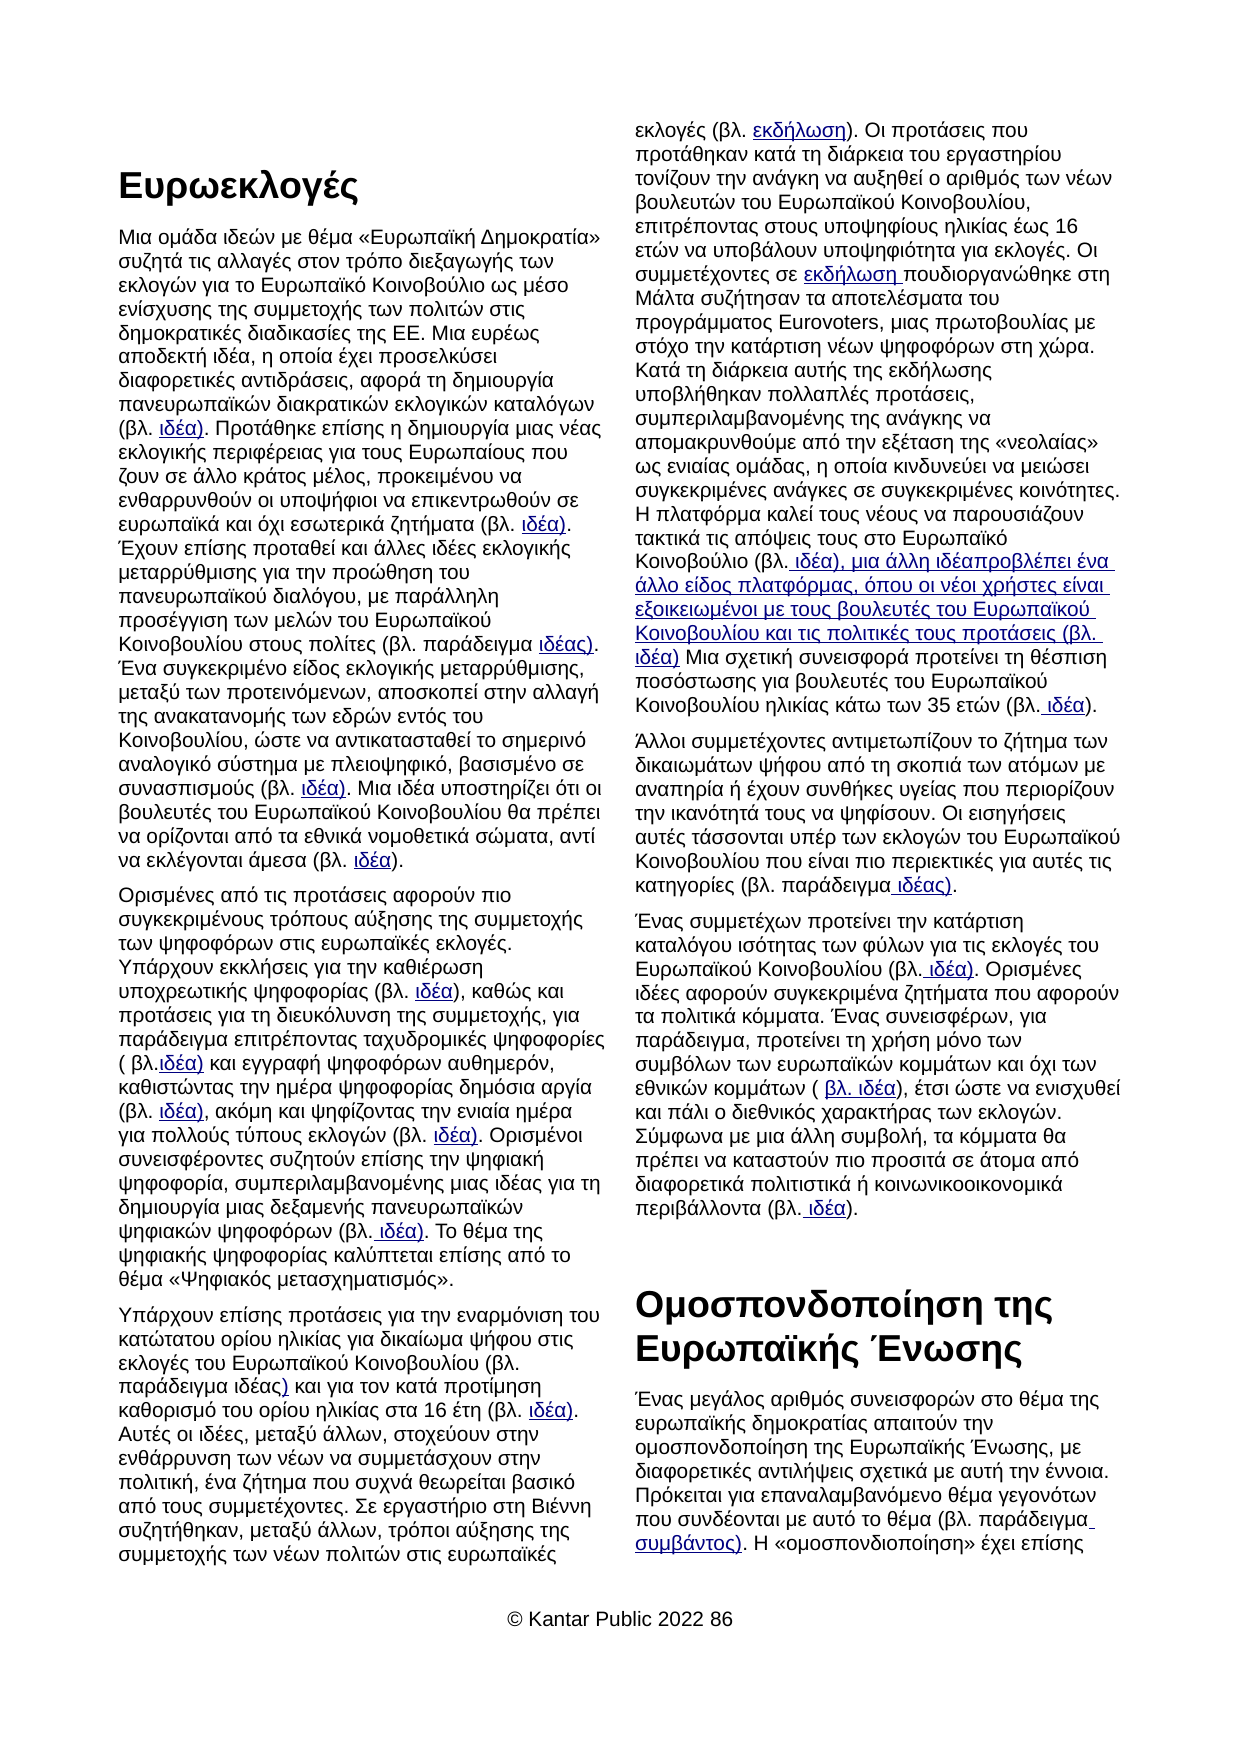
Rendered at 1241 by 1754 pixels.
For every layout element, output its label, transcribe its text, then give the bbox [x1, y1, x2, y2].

subtitle Ευρωεκλογές [118, 163, 605, 206]
text Ορισμένες από τις προτάσεις αφορούν πιο συγκεκριμένους τρόπους αύξησης της συμμετοχής των ψηφοφόρων στις ευρωπαϊκές εκλογές. Υπάρχουν εκκλήσεις για την καθιέρωση υποχρεωτικής ψηφοφορίας (βλ. ιδέα), καθώς και προτάσεις για τη διευκόλυνση της συμμετοχής, για παράδειγμα επιτρέποντας ταχυδρομικές ψηφοφορίες ( βλ.ιδέα) και εγγραφή ψηφοφόρων αυθημερόν, καθιστώντας την ημέρα ψηφοφορίας δημόσια αργία (βλ. ιδέα), ακόμη και ψηφίζοντας την ενιαία ημέρα για πολλούς τύπους εκλογών (βλ. ιδέα). Ορισμένοι συνεισφέροντες συζητούν επίσης την ψηφιακή ψηφοφορία, συμπεριλαμβανομένης μιας ιδέας για τη δημιουργία μιας δεξαμενής πανευρωπαϊκών ψηφιακών ψηφοφόρων (βλ. ιδέα). Το θέμα της ψηφιακής ψηφοφορίας καλύπτεται επίσης από το θέμα «Ψηφιακός μετασχηματισμός». [118, 883, 605, 1291]
subtitle Ομοσπονδοποίηση της Ευρωπαϊκής Ένωσης [635, 1283, 1122, 1369]
text Ένας συμμετέχων προτείνει την κατάρτιση καταλόγου ισότητας των φύλων για τις εκλογές του Ευρωπαϊκού Κοινοβουλίου (βλ. ιδέα). Ορισμένες ιδέες αφορούν συγκεκριμένα ζητήματα που αφορούν τα πολιτικά κόμματα. Ένας συνεισφέρων, για παράδειγμα, προτείνει τη χρήση μόνο των συμβόλων των ευρωπαϊκών κομμάτων και όχι των εθνικών κομμάτων ( βλ. ιδέα), έτσι ώστε να ενισχυθεί και πάλι ο διεθνικός χαρακτήρας των εκλογών. Σύμφωνα με μια άλλη συμβολή, τα κόμματα θα πρέπει να καταστούν πιο προσιτά σε άτομα από διαφορετικά πολιτιστικά ή κοινωνικοοικονομικά περιβάλλοντα (βλ. ιδέα). [635, 908, 1122, 1220]
text εκλογές (βλ. εκδήλωση). Οι προτάσεις που προτάθηκαν κατά τη διάρκεια του εργαστηρίου τονίζουν την ανάγκη να αυξηθεί ο αριθμός των νέων βουλευτών του Ευρωπαϊκού Κοινοβουλίου, επιτρέποντας στους υποψηφίους ηλικίας έως 16 ετών να υποβάλουν υποψηφιότητα για εκλογές. Οι συμμετέχοντες σε εκδήλωση πουδιοργανώθηκε στη Μάλτα συζήτησαν τα αποτελέσματα του προγράμματος Eurovoters, μιας πρωτοβουλίας με στόχο την κατάρτιση νέων ψηφοφόρων στη χώρα. Κατά τη διάρκεια αυτής της εκδήλωσης υποβλήθηκαν πολλαπλές προτάσεις, συμπεριλαμβανομένης της ανάγκης να απομακρυνθούμε από την εξέταση της «νεολαίας» ως ενιαίας ομάδας, η οποία κινδυνεύει να μειώσει συγκεκριμένες ανάγκες σε συγκεκριμένες κοινότητες. Η πλατφόρμα καλεί τους νέους να παρουσιάζουν τακτικά τις απόψεις τους στο Ευρωπαϊκό Κοινοβούλιο (βλ. ιδέα), μια άλλη ιδέαπροβλέπει ένα άλλο είδος πλατφόρμας, όπου οι νέοι χρήστες είναι εξοικειωμένοι με τους βουλευτές του Ευρωπαϊκού Κοινοβουλίου και τις πολιτικές τους προτάσεις (βλ. ιδέα) Μια σχετική συνεισφορά προτείνει τη θέσπιση ποσόστωσης για βουλευτές του Ευρωπαϊκού Κοινοβουλίου ηλικίας κάτω των 35 ετών (βλ. ιδέα). [635, 118, 1122, 717]
text Ένας μεγάλος αριθμός συνεισφορών στο θέμα της ευρωπαϊκής δημοκρατίας απαιτούν την ομοσπονδοποίηση της Ευρωπαϊκής Ένωσης, με διαφορετικές αντιλήψεις σχετικά με αυτή την έννοια. Πρόκειται για επαναλαμβανόμενο θέμα γεγονότων που συνδέονται με αυτό το θέμα (βλ. παράδειγμα συμβάντος). Η «ομοσπονδιοποίηση» έχει επίσης [635, 1387, 1122, 1555]
text Υπάρχουν επίσης προτάσεις για την εναρμόνιση του κατώτατου ορίου ηλικίας για δικαίωμα ψήφου στις εκλογές του Ευρωπαϊκού Κοινοβουλίου (βλ. παράδειγμα ιδέας) και για τον κατά προτίμηση καθορισμό του ορίου ηλικίας στα 16 έτη (βλ. ιδέα). Αυτές οι ιδέες, μεταξύ άλλων, στοχεύουν στην ενθάρρυνση των νέων να συμμετάσχουν στην πολιτική, ένα ζήτημα που συχνά θεωρείται βασικό από τους συμμετέχοντες. Σε εργαστήριο στη Βιέννη συζητήθηκαν, μεταξύ άλλων, τρόποι αύξησης της συμμετοχής των νέων πολιτών στις ευρωπαϊκές [118, 1302, 605, 1566]
text Άλλοι συμμετέχοντες αντιμετωπίζουν το ζήτημα των δικαιωμάτων ψήφου από τη σκοπιά των ατόμων με αναπηρία ή έχουν συνθήκες υγείας που περιορίζουν την ικανότητά τους να ψηφίσουν. Οι εισηγήσεις αυτές τάσσονται υπέρ των εκλογών του Ευρωπαϊκού Κοινοβουλίου που είναι πιο περιεκτικές για αυτές τις κατηγορίες (βλ. παράδειγμα ιδέας). [635, 729, 1122, 897]
text Μια ομάδα ιδεών με θέμα «Ευρωπαϊκή Δημοκρατία» συζητά τις αλλαγές στον τρόπο διεξαγωγής των εκλογών για το Ευρωπαϊκό Κοινοβούλιο ως μέσο ενίσχυσης της συμμετοχής των πολιτών στις δημοκρατικές διαδικασίες της ΕΕ. Μια ευρέως αποδεκτή ιδέα, η οποία έχει προσελκύσει διαφορετικές αντιδράσεις, αφορά τη δημιουργία πανευρωπαϊκών διακρατικών εκλογικών καταλόγων (βλ. ιδέα). Προτάθηκε επίσης η δημιουργία μιας νέας εκλογικής περιφέρειας για τους Ευρωπαίους που ζουν σε άλλο κράτος μέλος, προκειμένου να ενθαρρυνθούν οι υποψήφιοι να επικεντρωθούν σε ευρωπαϊκά και όχι εσωτερικά ζητήματα (βλ. ιδέα). Έχουν επίσης προταθεί και άλλες ιδέες εκλογικής μεταρρύθμισης για την προώθηση του πανευρωπαϊκού διαλόγου, με παράλληλη προσέγγιση των μελών του Ευρωπαϊκού Κοινοβουλίου στους πολίτες (βλ. παράδειγμα ιδέας). Ένα συγκεκριμένο είδος εκλογικής μεταρρύθμισης, μεταξύ των προτεινόμενων, αποσκοπεί στην αλλαγή της ανακατανομής των εδρών εντός του Κοινοβουλίου, ώστε να αντικατασταθεί το σημερινό αναλογικό σύστημα με πλειοψηφικό, βασισμένο σε συνασπισμούς (βλ. ιδέα). Μια ιδέα υποστηρίζει ότι οι βουλευτές του Ευρωπαϊκού Κοινοβουλίου θα πρέπει να ορίζονται από τα εθνικά νομοθετικά σώματα, αντί να εκλέγονται άμεσα (βλ. ιδέα). [118, 224, 605, 871]
